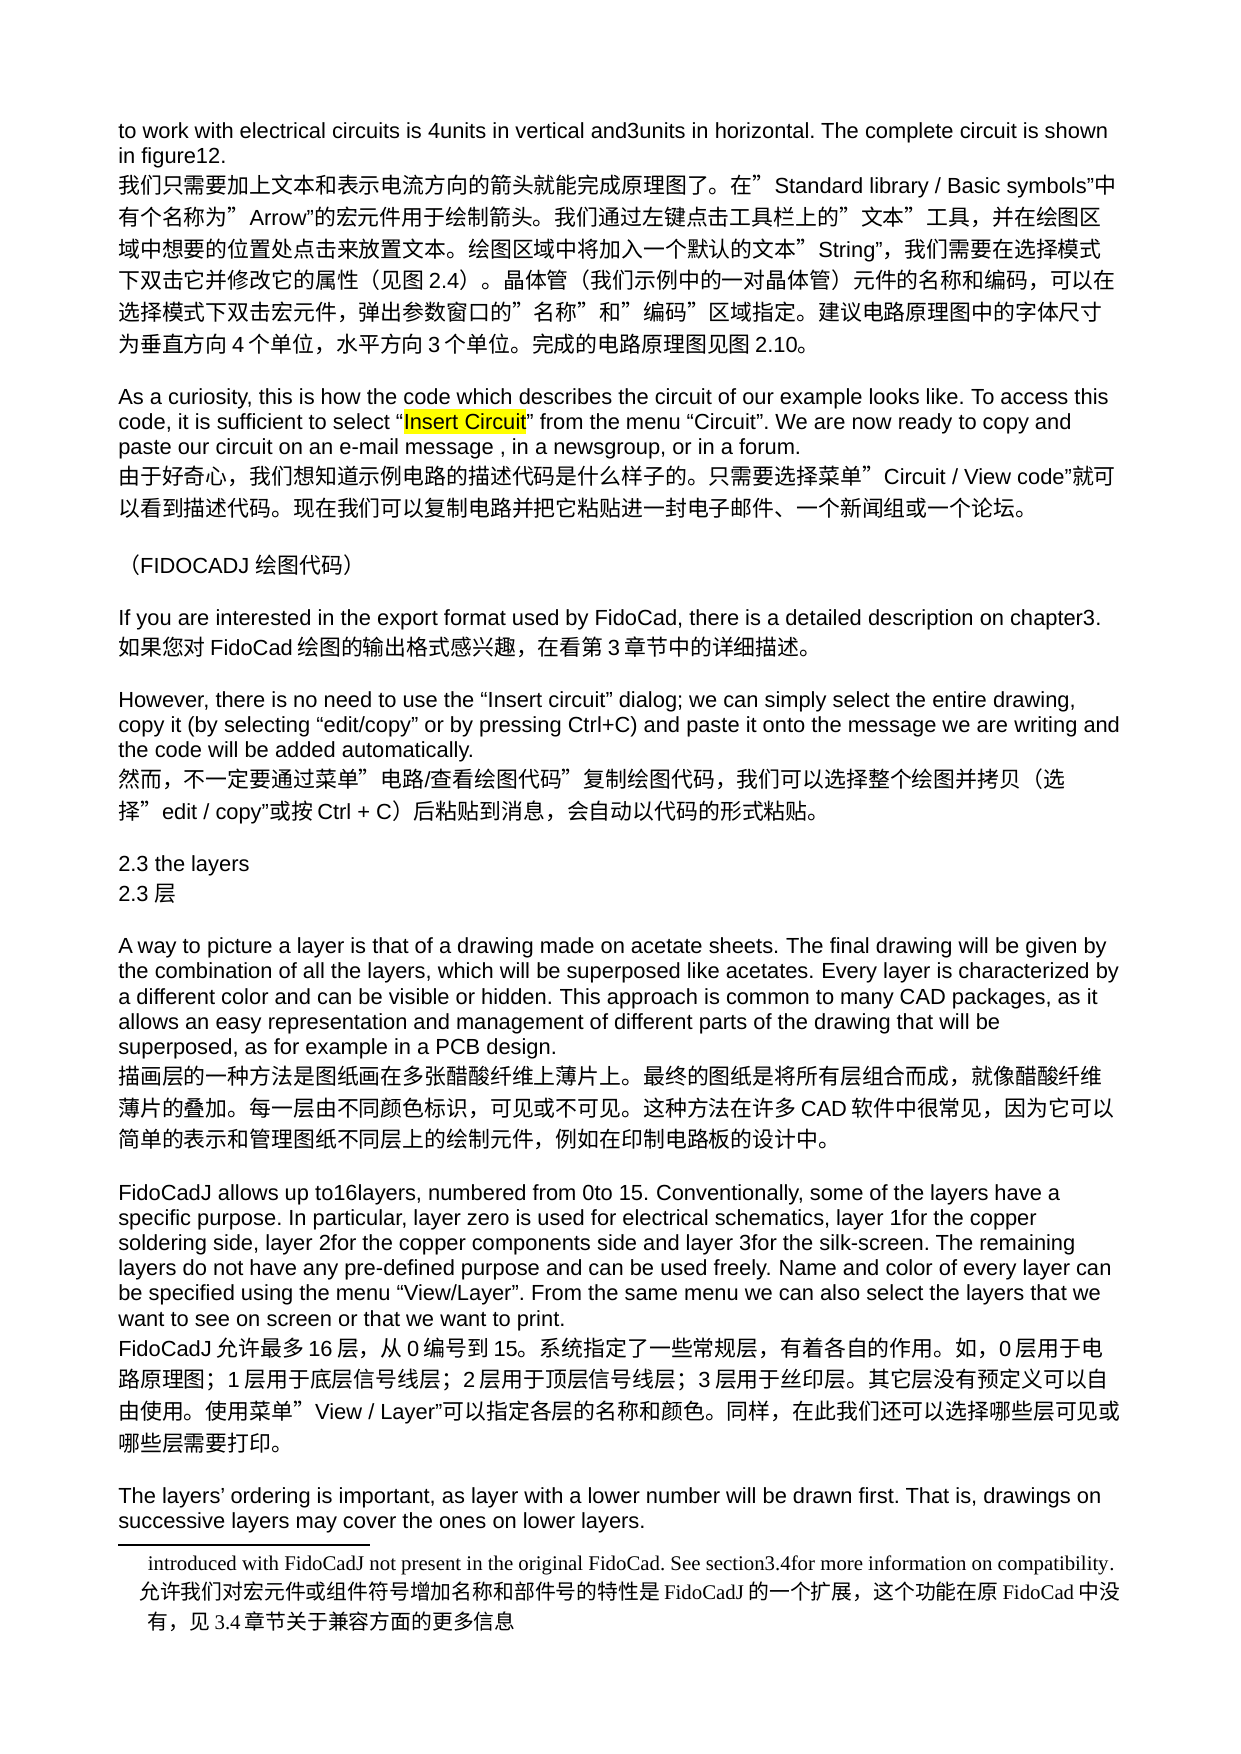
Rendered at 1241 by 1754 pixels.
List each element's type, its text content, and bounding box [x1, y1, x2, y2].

text 由于好奇心，我们想知道示例电路的描述代码是什么样子的。只需要选择菜单”Circuit / View code”就可以看到描述代码。现在我们可以复制电路并把它粘贴进一封电子邮件、一个新闻组或一个论坛。 [118, 459, 1122, 523]
text 描画层的一种方法是图纸画在多张醋酸纤维上薄片上。最终的图纸是将所有层组合而成，就像醋酸纤维薄片的叠加。每一层由不同颜色标识，可见或不可见。这种方法在许多CAD软件中很常见，因为它可以简单的表示和管理图纸不同层上的绘制元件，例如在印制电路板的设计中。 [118, 1059, 1122, 1154]
text 2.3 the layers [118, 851, 1122, 876]
text to work with electrical circuits is 4units in vertical and3units in horizontal. The complete circuit is shown in figure12. [118, 118, 1122, 168]
text 如果您对FidoCad绘图的输出格式感兴趣，在看第3章节中的详细描述。 [118, 630, 1122, 662]
text FidoCadJ允许最多16层，从0编号到15。系统指定了一些常规层，有着各自的作用。如，0层用于电路原理图；1层用于底层信号线层；2层用于顶层信号线层；3层用于丝印层。其它层没有预定义可以自由使用。使用菜单”View / Layer”可以指定各层的名称和颜色。同样，在此我们还可以选择哪些层可见或哪些层需要打印。 [118, 1331, 1122, 1457]
text 我们只需要加上文本和表示电流方向的箭头就能完成原理图了。在”Standard library / Basic symbols”中有个名称为”Arrow”的宏元件用于绘制箭头。我们通过左键点击工具栏上的”文本”工具，并在绘图区域中想要的位置处点击来放置文本。绘图区域中将加入一个默认的文本”String”，我们需要在选择模式下双击它并修改它的属性（见图2.4）。晶体管（我们示例中的一对晶体管）元件的名称和编码，可以在选择模式下双击宏元件，弹出参数窗口的”名称”和”编码”区域指定。建议电路原理图中的字体尺寸为垂直方向4个单位，水平方向3个单位。完成的电路原理图见图2.10。 [118, 168, 1122, 358]
text If you are interested in the export format used by FidoCad, there is a detailed description on chapter3. [118, 605, 1122, 630]
text introduced with FidoCadJ not present in the original FidoCad. See section3.4for more information on compatibility. [118, 1551, 1122, 1575]
text 2.3 层 [118, 876, 1122, 908]
text FidoCadJ allows up to16layers, numbered from 0to 15. Conventionally, some of the layers have a specific purpose. In particular, layer zero is used for electrical schematics, layer 1for the copper soldering side, layer 2for the copper components side and layer 3for the silk-screen. The remaining layers do not have any pre-defined purpose and can be used freely. Name and color of every layer can be specified using the menu “View/Layer”. From the same menu we can also select the layers that we want to see on screen or that we want to print. [118, 1179, 1122, 1331]
text 然而，不一定要通过菜单”电路/查看绘图代码”复制绘图代码，我们可以选择整个绘图并拷贝（选择”edit / copy”或按Ctrl + C）后粘贴到消息，会自动以代码的形式粘贴。 [118, 762, 1122, 826]
text A way to picture a layer is that of a drawing made on acetate sheets. The final drawing will be given by the combination of all the layers, which will be superposed like acetates. Every layer is characterized by a different color and can be visible or hidden. This approach is common to many CAD packages, as it allows an easy representation and management of different parts of the drawing that will be superposed, as for example in a PCB design. [118, 933, 1122, 1059]
text The layers’ ordering is important, as layer with a lower number will be drawn first. That is, drawings on successive layers may cover the ones on lower layers. [118, 1482, 1122, 1533]
text 允许我们对宏元件或组件符号增加名称和部件号的特性是FidoCadJ的一个扩展，这个功能在原FidoCad中没有，见3.4章节关于兼容方面的更多信息 [118, 1575, 1122, 1636]
text As a curiosity, this is how the code which describes the circuit of our example looks like. To access this code, it is sufficient to select “Insert Circuit” from the menu “Circuit”. We are now ready to copy and paste our circuit on an e-mail message , in a newsgroup, or in a forum. [118, 384, 1122, 459]
text However, there is no need to use the “Insert circuit” dialog; we can simply select the entire drawing, copy it (by selecting “edit/copy” or by pressing Ctrl+C) and paste it onto the message we are writing and the code will be added automatically. [118, 687, 1122, 762]
text （FIDOCADJ 绘图代码） [118, 548, 1122, 579]
